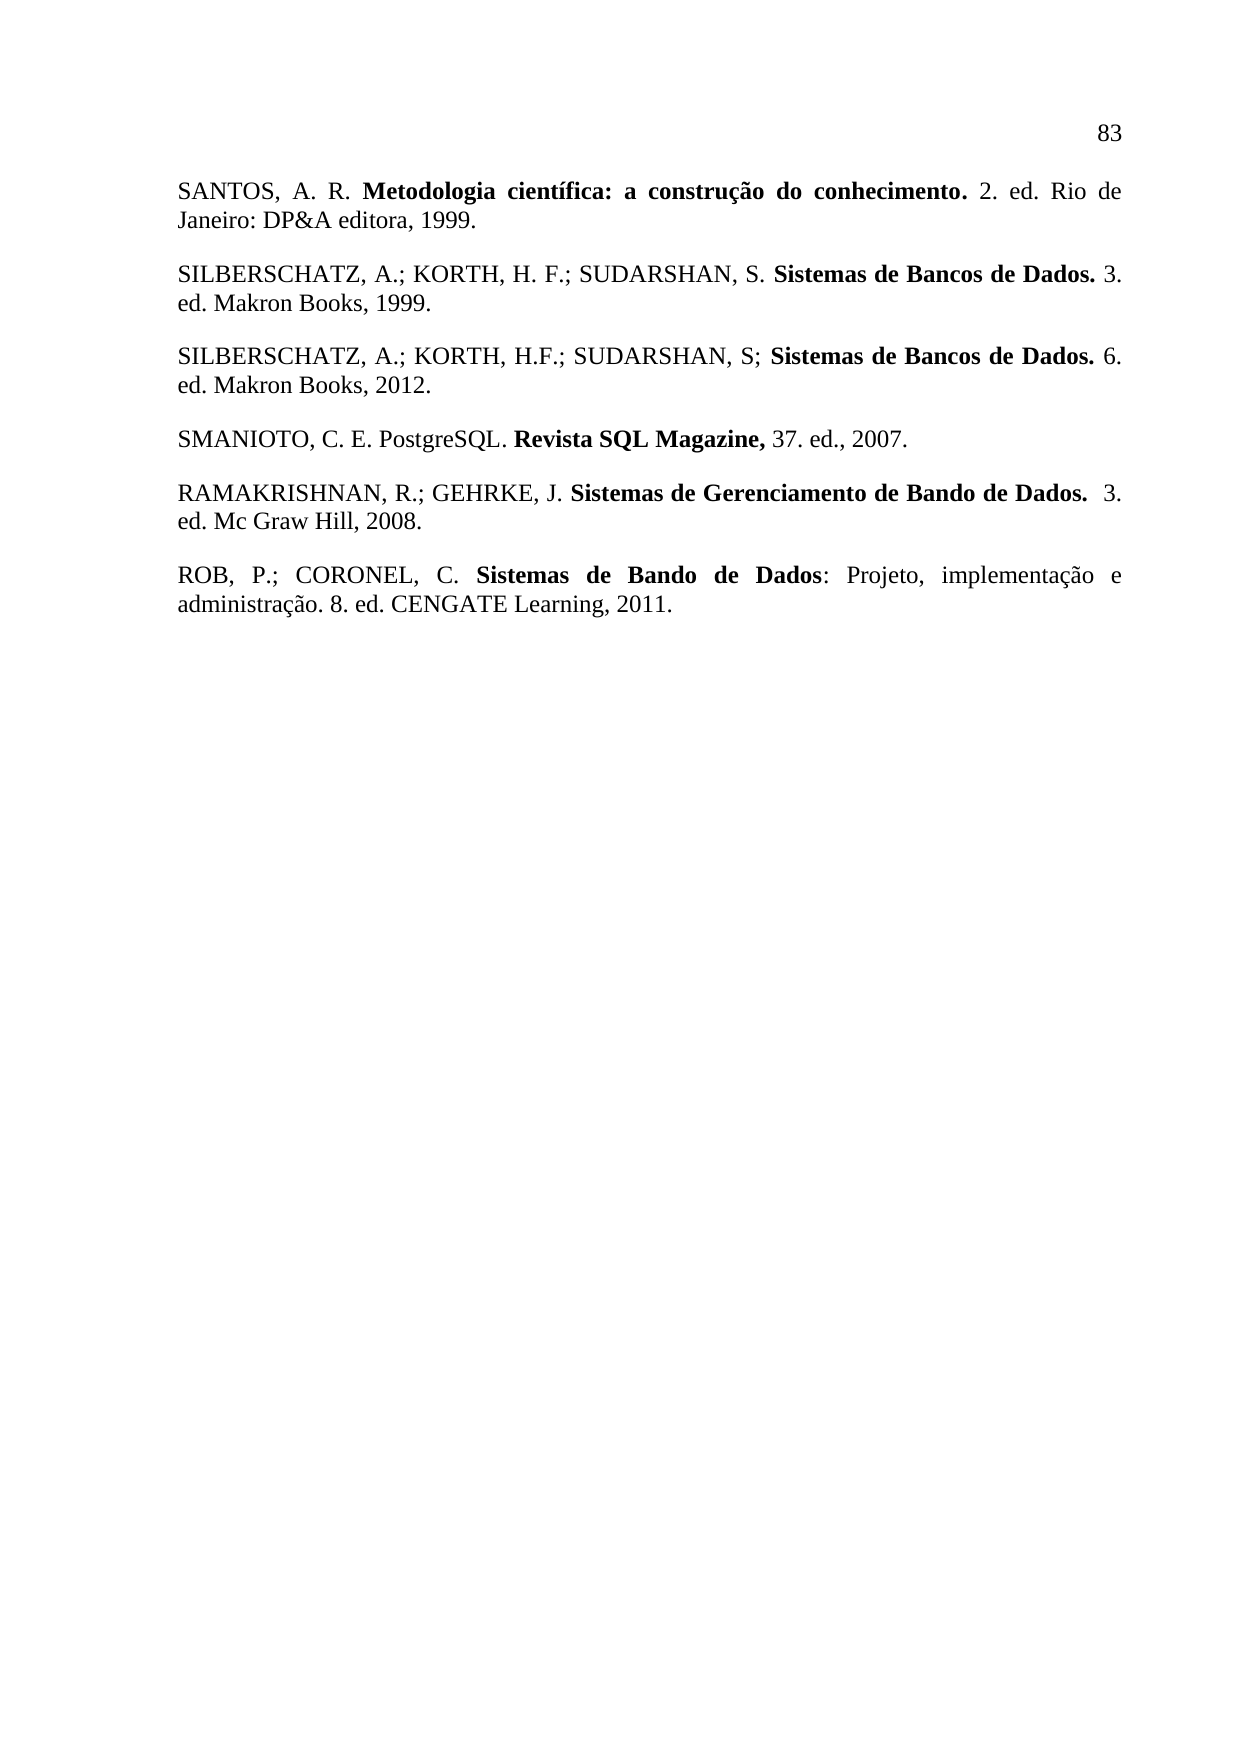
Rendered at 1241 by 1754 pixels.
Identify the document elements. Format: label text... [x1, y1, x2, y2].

text ROB, P.; CORONEL, C. Sistemas de Bando de Dados: Projeto, implementação e administração. 8. ed. CENGATE Learning, 2011. [177, 560, 1122, 618]
text SILBERSCHATZ, A.; KORTH, H. F.; SUDARSHAN, S. Sistemas de Bancos de Dados. 3. ed. Makron Books, 1999. [177, 259, 1122, 316]
text SMANIOTO, C. E. PostgreSQL. Revista SQL Magazine, 37. ed., 2007. [177, 424, 1122, 453]
text SILBERSCHATZ, A.; KORTH, H.F.; SUDARSHAN, S; Sistemas de Bancos de Dados. 6. ed. Makron Books, 2012. [177, 341, 1122, 399]
text SANTOS, A. R. Metodologia científica: a construção do conhecimento. 2. ed. Rio de Janeiro: DP&A editora, 1999. [177, 176, 1122, 234]
text RAMAKRISHNAN, R.; GEHRKE, J. Sistemas de Gerenciamento de Bando de Dados. 3. ed. Mc Graw Hill, 2008. [177, 478, 1122, 535]
